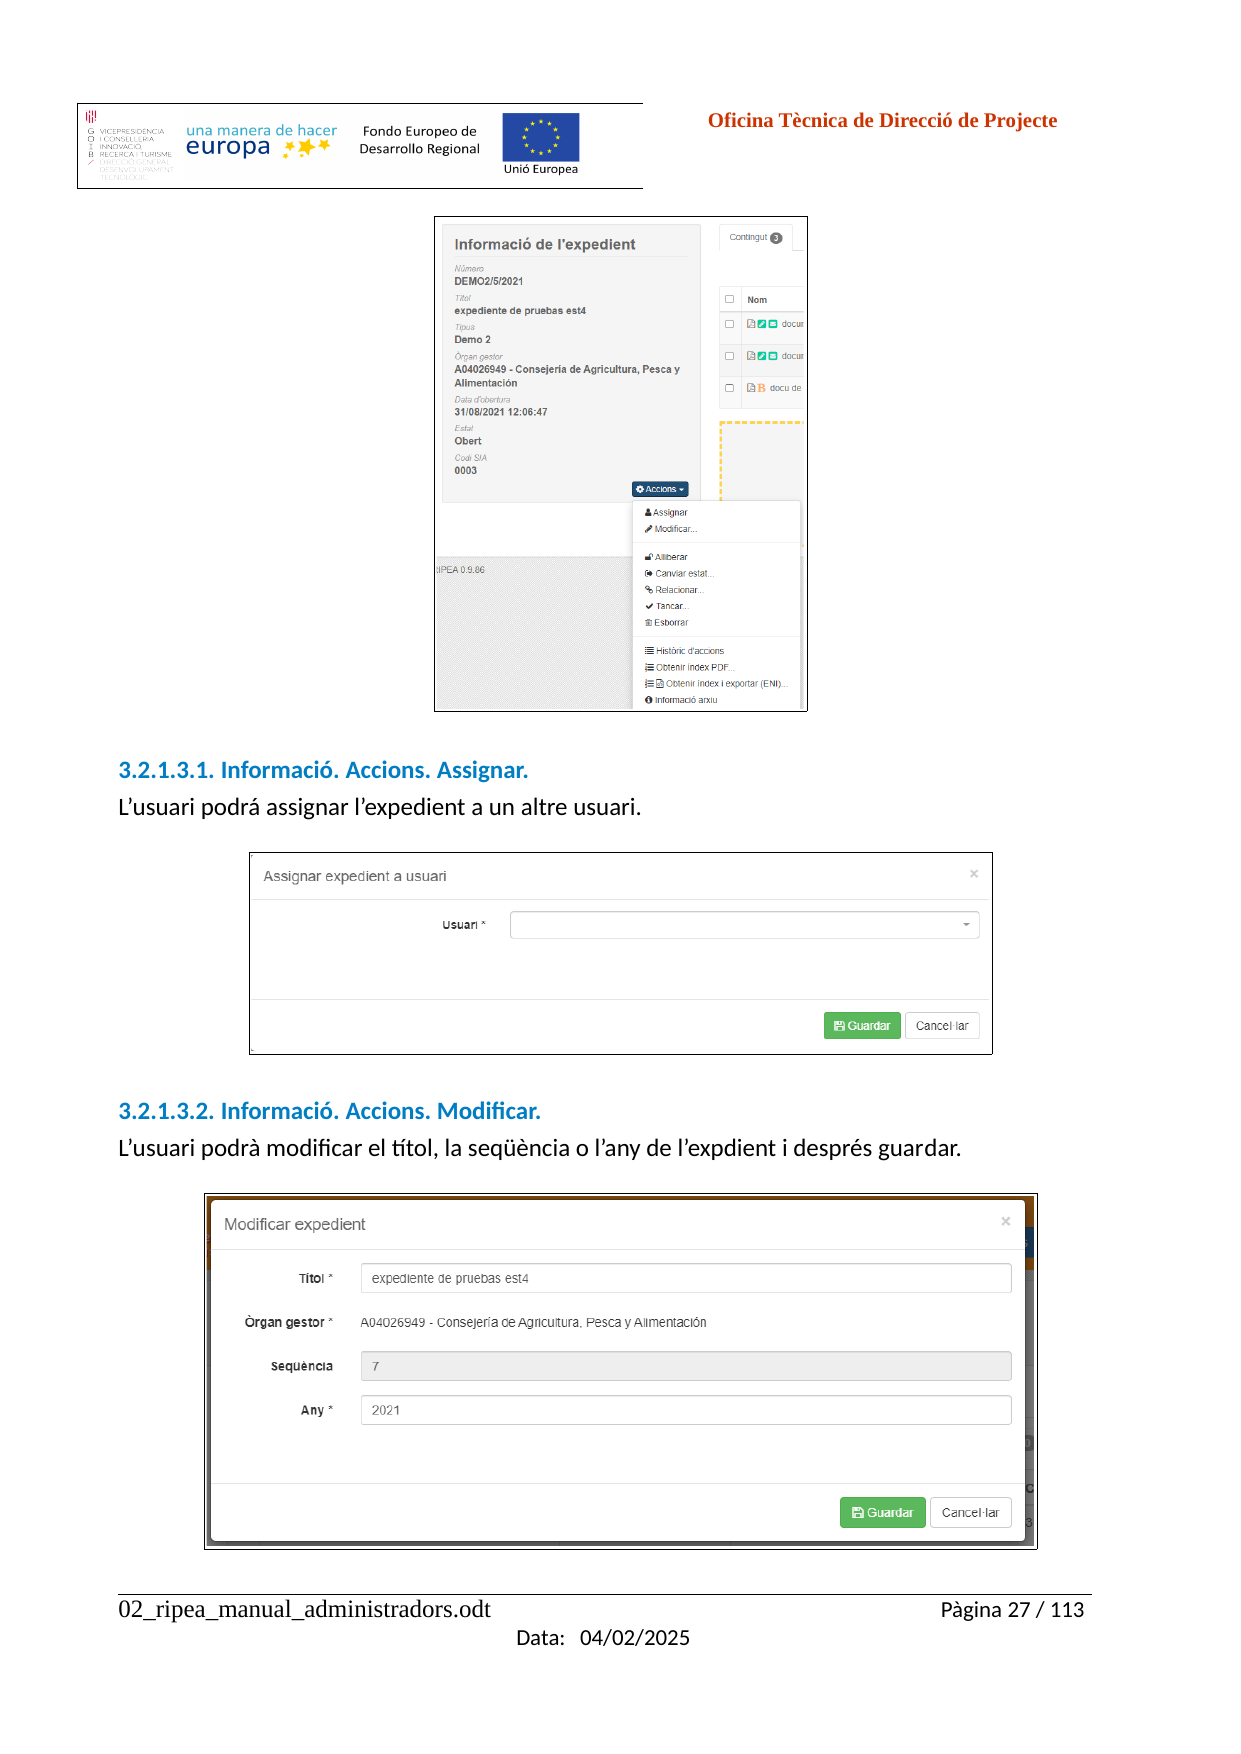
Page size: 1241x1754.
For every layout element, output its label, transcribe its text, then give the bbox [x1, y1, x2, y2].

subtitle 3.2.1.3.2. Informació. Accions. Modificar. [118, 1095, 1122, 1126]
picture [251, 855, 989, 1051]
picture [184, 108, 585, 182]
picture [206, 1196, 1034, 1546]
text L’usuari podrà modificar el títol, la seqüència o l’any de l’expdient i després guardar. [118, 1132, 1122, 1163]
picture [82, 108, 178, 182]
picture [436, 219, 804, 709]
subtitle 3.2.1.3.1. Informació. Accions. Assignar. [118, 754, 1122, 785]
text L’usuari podrá assignar l’expedient a un altre usuari. [118, 791, 1122, 822]
